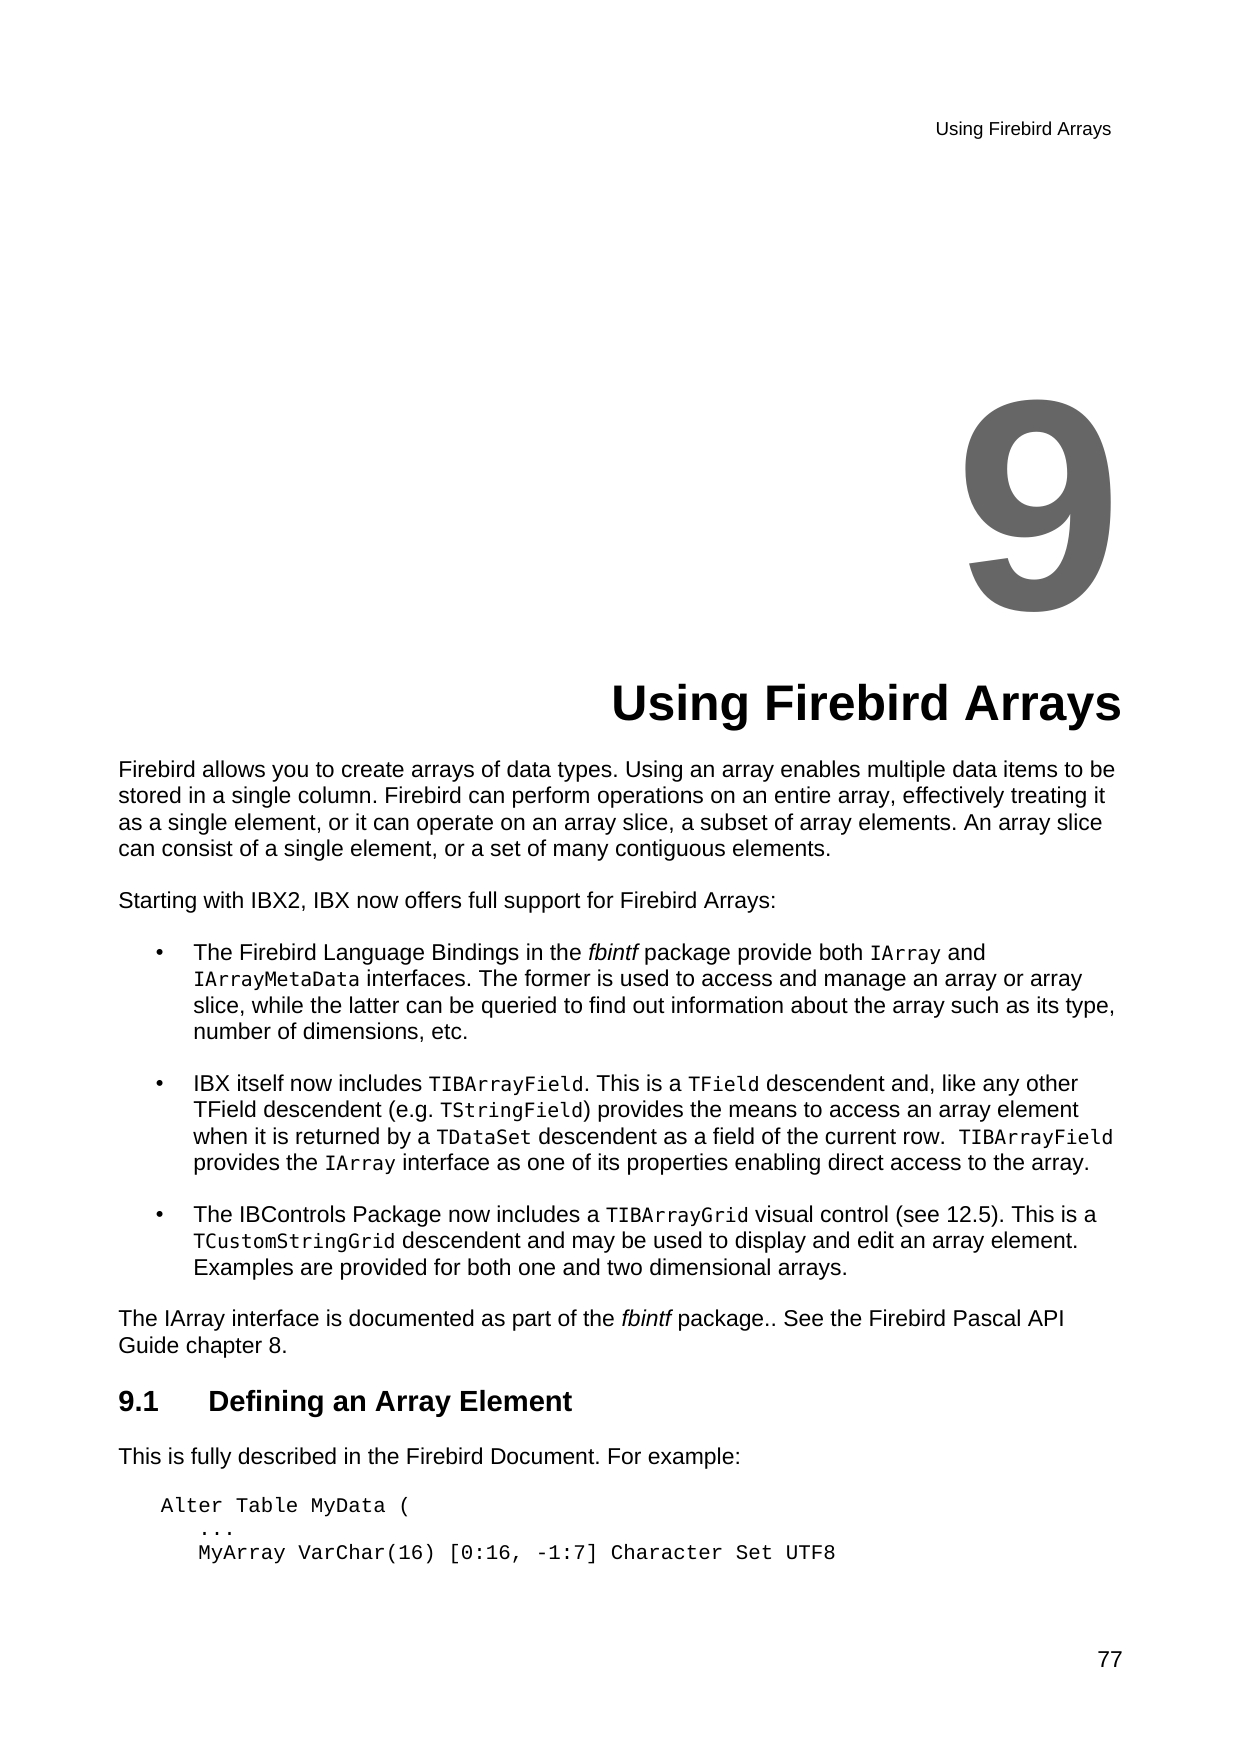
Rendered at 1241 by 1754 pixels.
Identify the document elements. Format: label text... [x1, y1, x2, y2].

text Firebird allows you to create arrays of data types. Using an array enables multiple data items to be stored in a single column. Firebird can perform operations on an entire array, effectively treating it as a single element, or it can operate on an array slice, a subset of array elements. An array slice can consist of a single element, or a set of many contiguous elements. [118, 756, 1122, 862]
text MyArray VarChar(16) [0:16, -1:7] Character Set UTF8 [148, 1542, 1122, 1566]
text The IArray interface is documented as part of the fbintf package.. See the Firebird Pascal API Guide chapter 8. [118, 1305, 1122, 1358]
list IBX itself now includes TIBArrayField. This is a TField descendent and, like any other TField descendent (e.g. TStringField) provides the means to access an array element when it is returned by a TDataSet descendent as a field of the current row. TIBArrayField provides the IArray interface as one of its properties enabling direct access to the array. [156, 1070, 1122, 1175]
text Alter Table MyData ( [148, 1494, 1122, 1518]
list The Firebird Language Bindings in the fbintf package provide both IArray and IArrayMetaData interfaces. The former is used to access and manage an array or array slice, while the latter can be queried to find out information about the array such as its type, number of dimensions, etc. [156, 939, 1122, 1044]
list The IBControls Package now includes a TIBArrayGrid visual control (see 12.5). This is a TCustomStringGrid descendent and may be used to display and edit an array element. Examples are provided for both one and two dimensional arrays. [156, 1201, 1122, 1280]
subtitle Using Firebird Arrays [81, 328, 1122, 731]
text Starting with IBX2, IBX now offers full support for Firebird Arrays: [118, 887, 1122, 913]
text ... [148, 1518, 1122, 1542]
text This is fully described in the Firebird Document. For example: [118, 1443, 1122, 1469]
subtitle Defining an Array Element [118, 1384, 1122, 1417]
